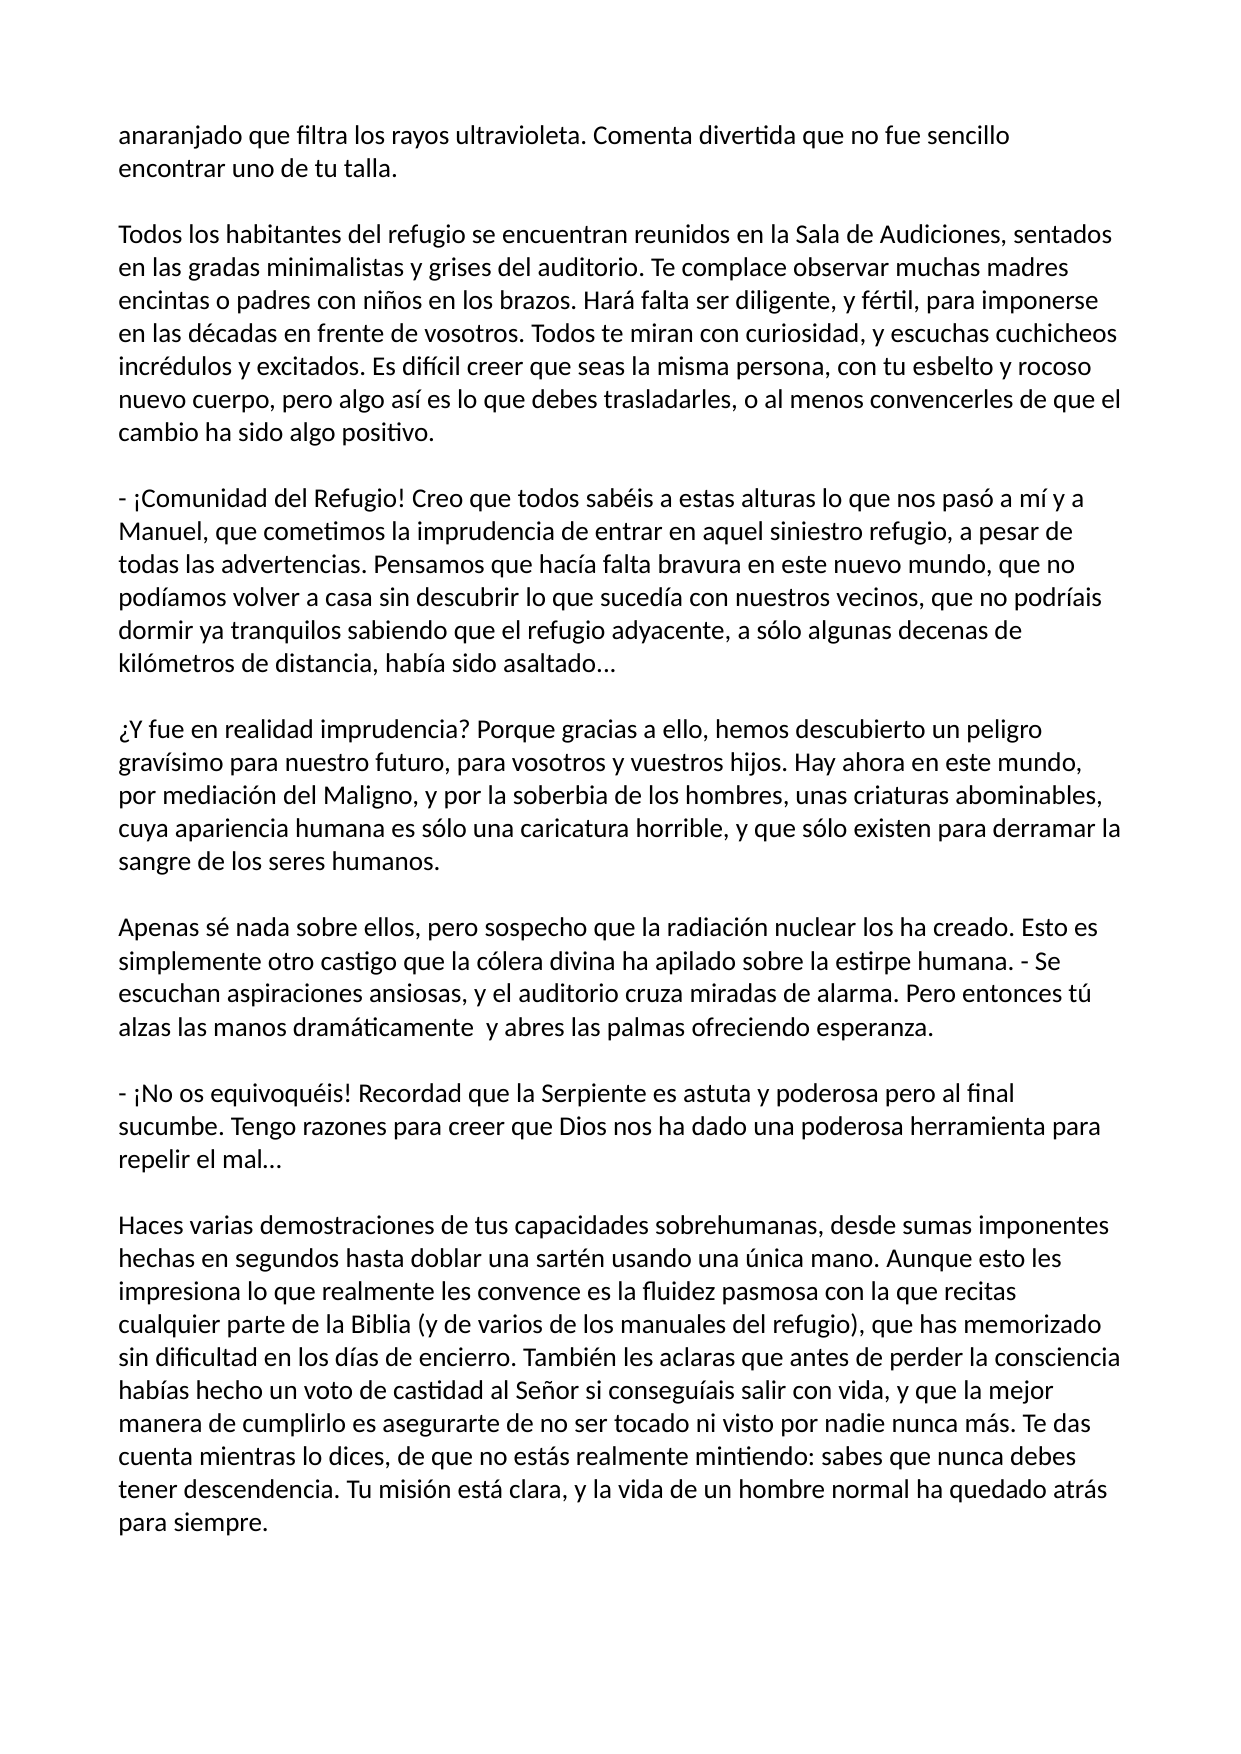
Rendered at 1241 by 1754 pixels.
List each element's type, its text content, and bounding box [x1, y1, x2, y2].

text - ¡No os equivoquéis! Recordad que la Serpiente es astuta y poderosa pero al final sucumbe. Tengo razones para creer que Dios nos ha dado una poderosa herramienta para repelir el mal… [118, 1076, 1122, 1175]
text ¿Y fue en realidad imprudencia? Porque gracias a ello, hemos descubierto un peligro gravísimo para nuestro futuro, para vosotros y vuestros hijos. Hay ahora en este mundo, por mediación del Maligno, y por la soberbia de los hombres, unas criaturas abominables, cuya apariencia humana es sólo una caricatura horrible, y que sólo existen para derramar la sangre de los seres humanos. [118, 712, 1122, 878]
text anaranjado que filtra los rayos ultravioleta. Comenta divertida que no fue sencillo encontrar uno de tu talla. [118, 118, 1122, 184]
text - ¡Comunidad del Refugio! Creo que todos sabéis a estas alturas lo que nos pasó a mí y a Manuel, que cometimos la imprudencia de entrar en aquel siniestro refugio, a pesar de todas las advertencias. Pensamos que hacía falta bravura en este nuevo mundo, que no podíamos volver a casa sin descubrir lo que sucedía con nuestros vecinos, que no podríais dormir ya tranquilos sabiendo que el refugio adyacente, a sólo algunas decenas de kilómetros de distancia, había sido asaltado... [118, 481, 1122, 679]
text Apenas sé nada sobre ellos, pero sospecho que la radiación nuclear los ha creado. Esto es simplemente otro castigo que la cólera divina ha apilado sobre la estirpe humana. - Se escuchan aspiraciones ansiosas, y el auditorio cruza miradas de alarma. Pero entonces tú alzas las manos dramáticamente y abres las palmas ofreciendo esperanza. [118, 911, 1122, 1043]
text Todos los habitantes del refugio se encuentran reunidos en la Sala de Audiciones, sentados en las gradas minimalistas y grises del auditorio. Te complace observar muchas madres encintas o padres con niños en los brazos. Hará falta ser diligente, y fértil, para imponerse en las décadas en frente de vosotros. Todos te miran con curiosidad, y escuchas cuchicheos incrédulos y excitados. Es difícil creer que seas la misma persona, con tu esbelto y rocoso nuevo cuerpo, pero algo así es lo que debes trasladarles, o al menos convencerles de que el cambio ha sido algo positivo. [118, 217, 1122, 448]
text Haces varias demostraciones de tus capacidades sobrehumanas, desde sumas imponentes hechas en segundos hasta doblar una sartén usando una única mano. Aunque esto les impresiona lo que realmente les convence es la fluidez pasmosa con la que recitas cualquier parte de la Biblia (y de varios de los manuales del refugio), que has memorizado sin dificultad en los días de encierro. También les aclaras que antes de perder la consciencia habías hecho un voto de castidad al Señor si conseguíais salir con vida, y que la mejor manera de cumplirlo es asegurarte de no ser tocado ni visto por nadie nunca más. Te das cuenta mientras lo dices, de que no estás realmente mintiendo: sabes que nunca debes tener descendencia. Tu misión está clara, y la vida de un hombre normal ha quedado atrás para siempre. [118, 1208, 1122, 1538]
